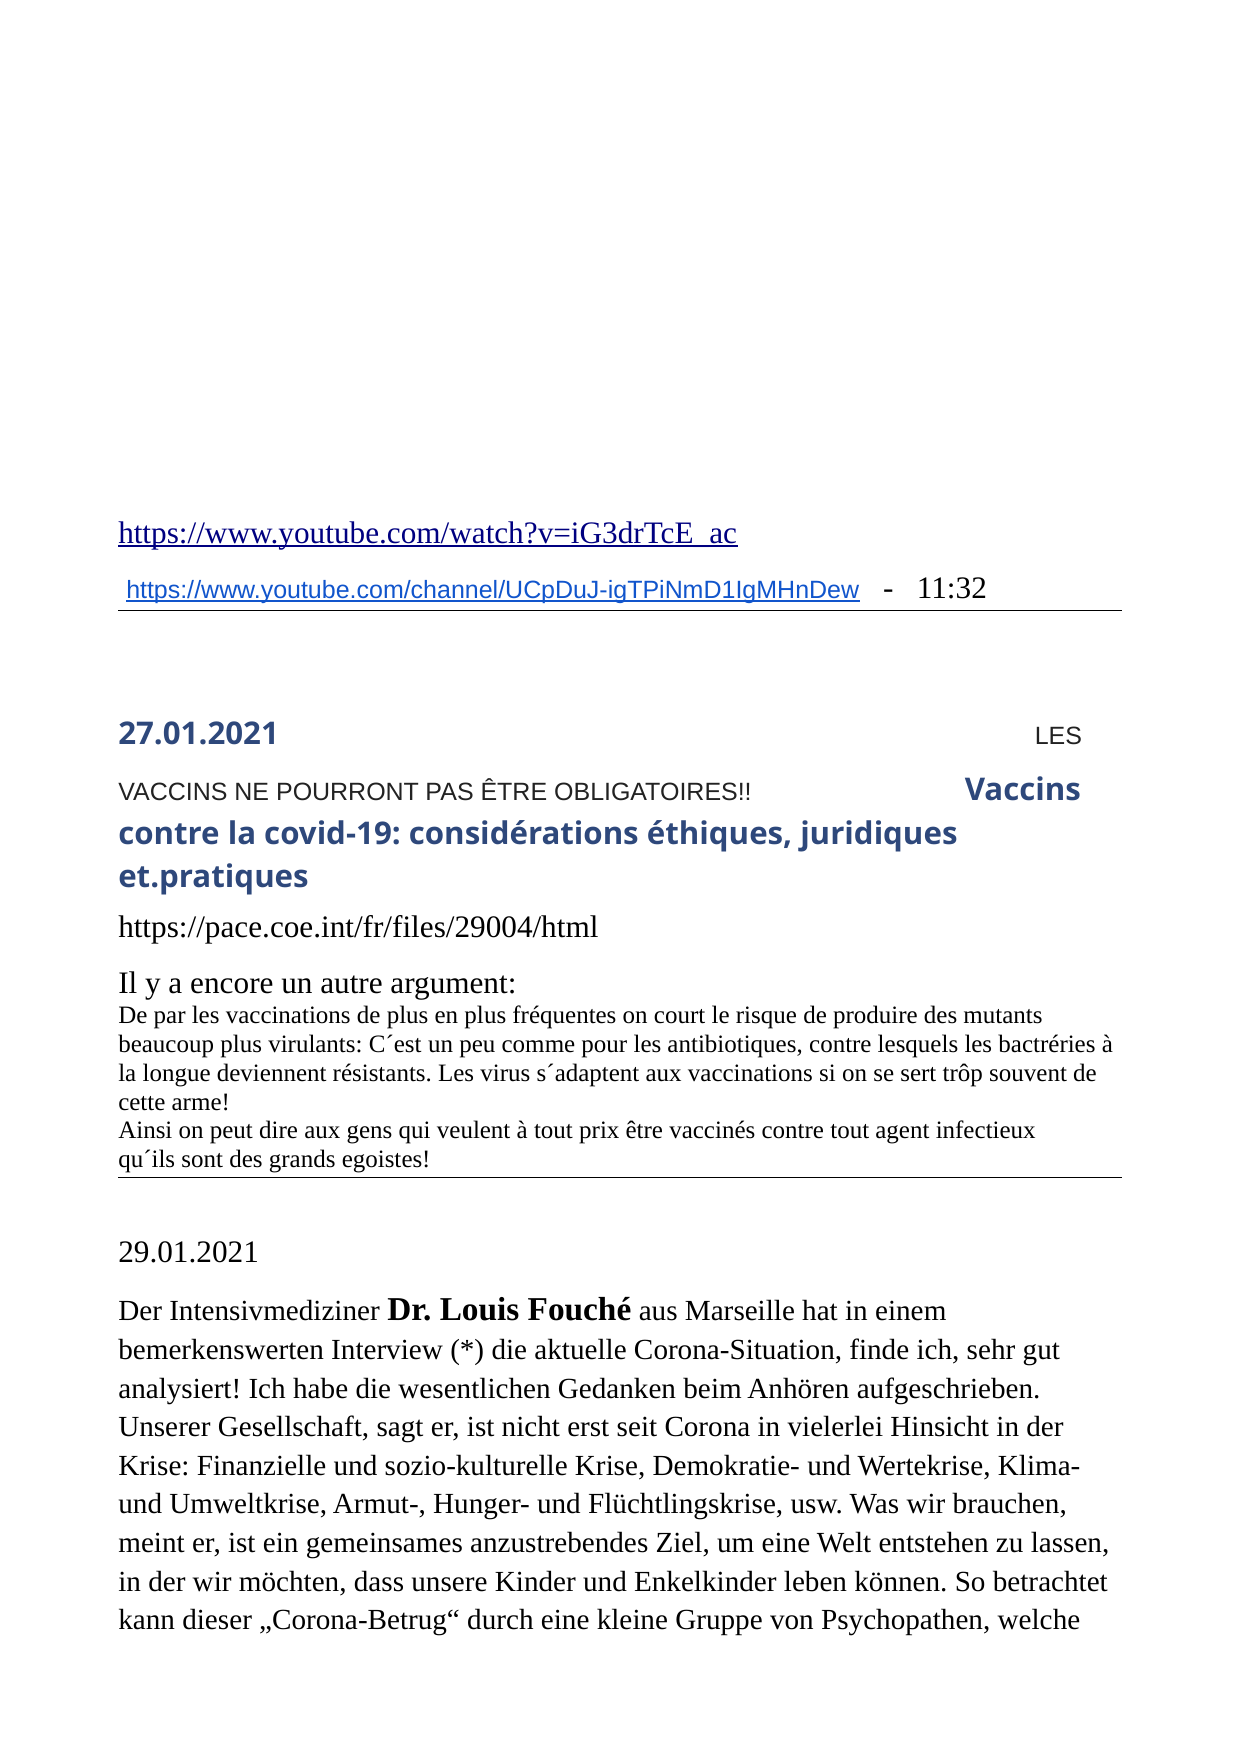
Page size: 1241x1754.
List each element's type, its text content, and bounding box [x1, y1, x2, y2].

text Ainsi on peut dire aux gens qui veulent à tout prix être vaccinés contre tout agent infectieux [118, 1116, 1122, 1144]
text Il y a encore un autre argument: [118, 964, 1122, 1001]
text Der Intensivmediziner Dr. Louis Fouché aus Marseille hat in einem bemerkenswerten Interview (*) die aktuelle Corona-Situation, finde ich, sehr gut analysiert! Ich habe die wesentlichen Gedanken beim Anhören aufgeschrieben. Unserer Gesellschaft, sagt er, ist nicht erst seit Corona in vielerlei Hinsicht in der Krise: Finanzielle und sozio-kulturelle Krise, Demokratie- und Wertekrise, Klima- und Umweltkrise, Armut-, Hunger- und Flüchtlingskrise, usw. Was wir brauchen, meint er, ist ein gemeinsames anzustrebendes Ziel, um eine Welt entstehen zu lassen, in der wir möchten, dass unsere Kinder und Enkelkinder leben können. So betrachtet kann dieser „Corona-Betrug“ durch eine kleine Gruppe von Psychopathen, welche [118, 1289, 1122, 1636]
text https://pace.coe.int/fr/files/29004/html [118, 909, 1122, 945]
text qu´ils sont des grands egoistes! [118, 1144, 1122, 1177]
text https://www.youtube.com/watch?v=iG3drTcE_ac [118, 514, 1122, 550]
text De par les vaccinations de plus en plus fréquentes on court le risque de produire des mutants beaucoup plus virulants: C´est un peu comme pour les antibiotiques, contre lesquels les bactréries à la longue deviennent résistants. Les virus s´adaptent aux vaccinations si on se sert trôp souvent de cette arme! [118, 1001, 1122, 1116]
subtitle 27.01.2021 LES VACCINS NE POURRONT PAS ÊTRE OBLIGATOIRES!! Vaccins contre la covid-19: considérations éthiques, juridiques et.pratiques [118, 711, 1122, 896]
text 29.01.2021 [118, 1233, 1122, 1269]
text https://www.youtube.com/channel/UCpDuJ-igTPiNmD1IgMHnDew - 11:32 [118, 570, 1122, 610]
